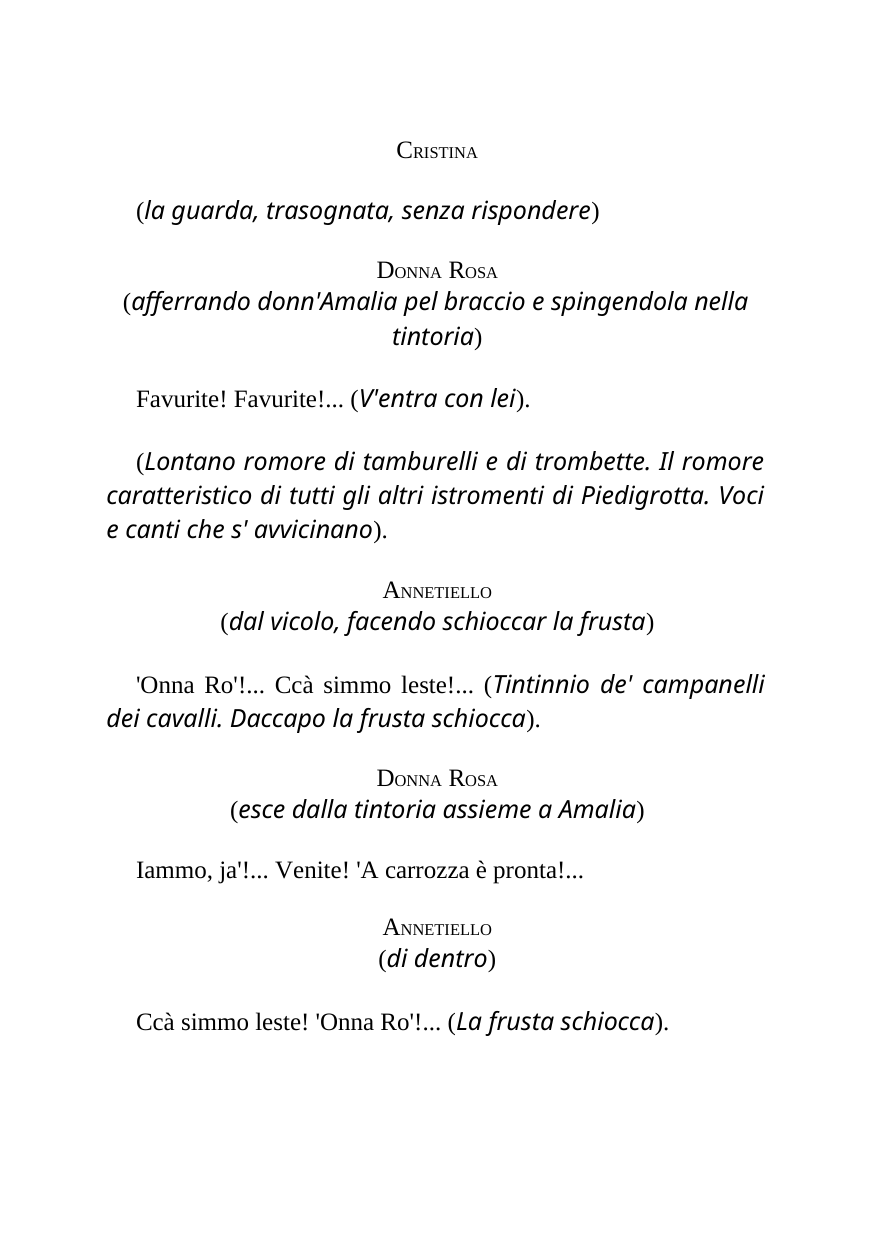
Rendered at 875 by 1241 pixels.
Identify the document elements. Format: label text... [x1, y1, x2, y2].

text (dal vicolo, facendo schioccar la frusta) [106, 603, 768, 637]
text 'Onna Ro'!... Ccà simmo leste!... (Tintinnio de' campanelli dei cavalli. Daccapo la frusta schiocca). [106, 666, 768, 734]
text Donna Rosa [106, 763, 768, 792]
text Ccà simmo leste! 'Onna Ro'!... (La frusta schiocca). [106, 1004, 768, 1038]
text Favurite! Favurite!... (V'entra con lei). [106, 381, 768, 415]
text (la guarda, trasognata, senza rispondere) [106, 192, 768, 227]
text Cristina [106, 135, 768, 164]
text (esce dalla tintoria assieme a Amalia) [106, 792, 768, 826]
text (afferrando donn'Amalia pel braccio e spingendola nella tintoria) [106, 284, 768, 352]
text Donna Rosa [106, 255, 768, 284]
text Annetiello [106, 912, 768, 941]
text Annetiello [106, 575, 768, 603]
text (di dentro) [106, 941, 768, 975]
text (Lontano romore di tamburelli e di trombette. Il romore caratteristico di tutti gli altri istromenti di Piedigrotta. Voci e canti che s' avvicinano). [106, 444, 768, 546]
text Iammo, ja'!... Venite! 'A carrozza è pronta!... [106, 855, 768, 883]
